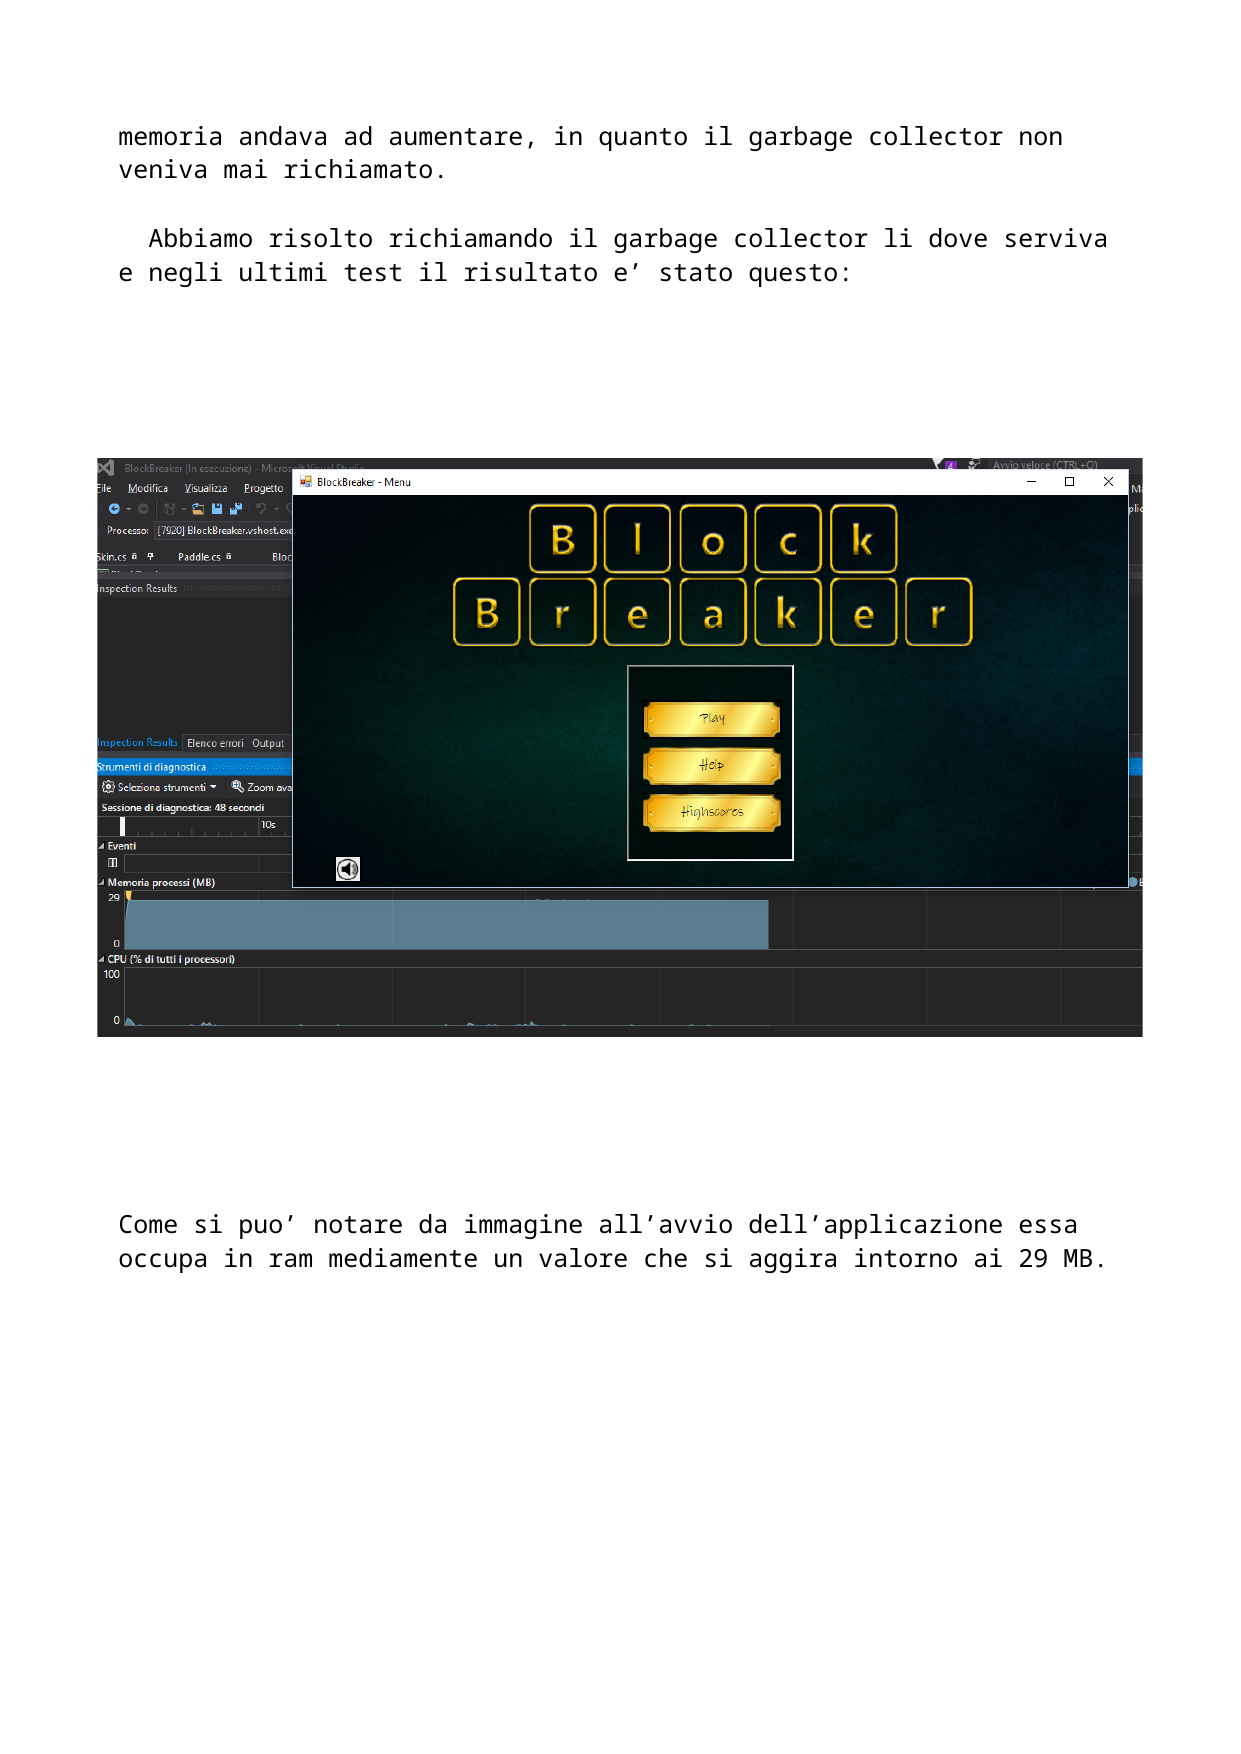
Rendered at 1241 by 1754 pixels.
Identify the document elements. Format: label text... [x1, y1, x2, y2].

text Abbiamo risolto richiamando il garbage collector li dove serviva e negli ultimi test il risultato e’ stato questo: [118, 220, 1122, 288]
text memoria andava ad aumentare, in quanto il garbage collector non veniva mai richiamato. [118, 118, 1122, 186]
text Come si puo’ notare da immagine all’avvio dell’applicazione essa occupa in ram mediamente un valore che si aggira intorno ai 29 MB. [118, 1207, 1122, 1275]
picture [97, 458, 1143, 1037]
